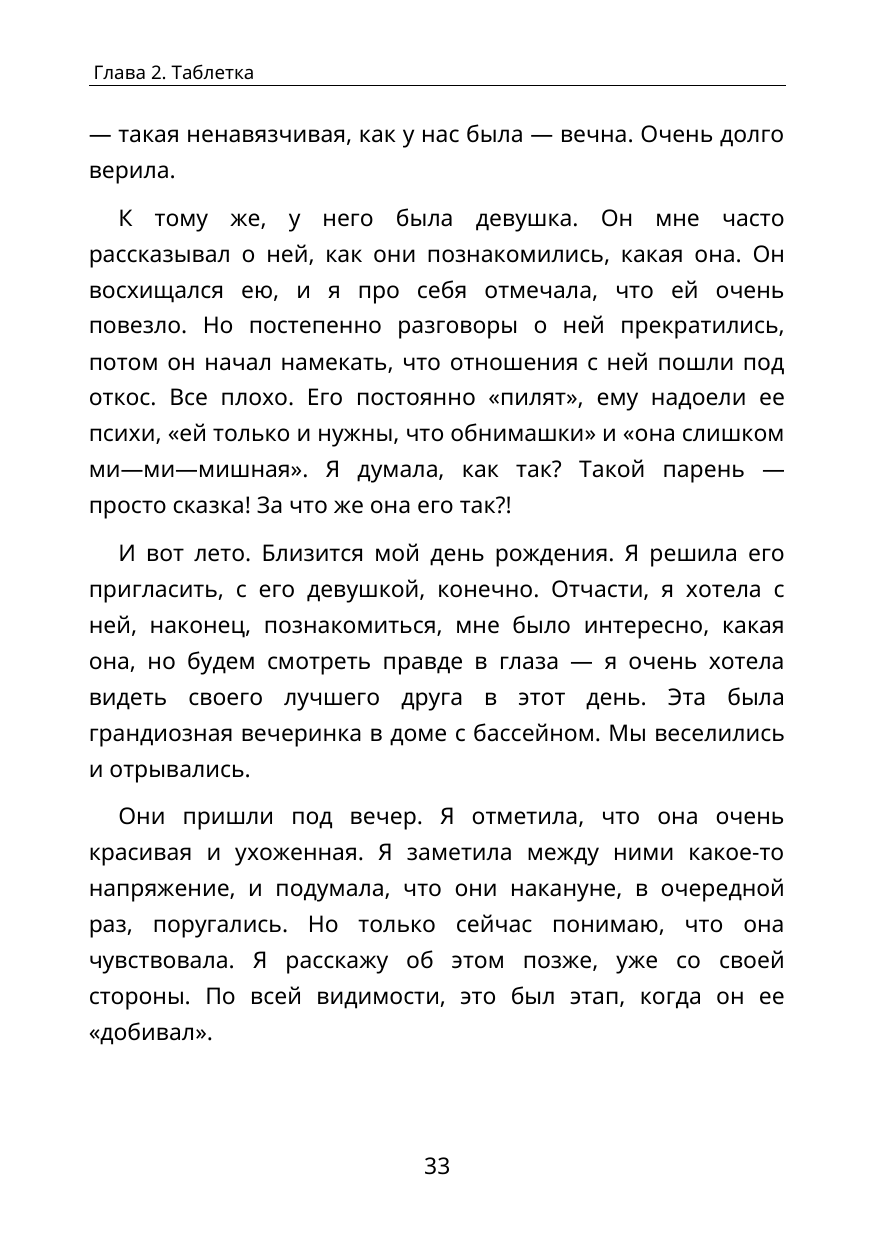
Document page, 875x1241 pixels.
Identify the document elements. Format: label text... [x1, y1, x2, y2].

text — такая ненавязчивая, как у нас была — вечна. Очень долго верила. [88, 118, 786, 185]
text И вот лето. Близится мой день рождения. Я решила его пригласить, с его девушкой, конечно. Отчасти, я хотела с ней, наконец, познакомиться, мне было интересно, какая она, но будем смотреть правде в глаза — я очень хотела видеть своего лучшего друга в этот день. Эта была грандиозная вечеринка в доме с бассейном. Мы веселились и отрывались. [88, 537, 786, 784]
text К тому же, у него была девушка. Он мне часто рассказывал о ней, как они познакомились, какая она. Он восхищался ею, и я про себя отмечала, что ей очень повезло. Но постепенно разговоры о ней прекратились, потом он начал намекать, что отношения с ней пошли под откос. Все плохо. Его постоянно «пилят», ему надоели ее психи, «ей только и нужны, что обнимашки» и «она слишком ми—ми—мишная». Я думала, как так? Такой парень — просто сказка! За что же она его так?! [88, 202, 786, 520]
text Они пришли под вечер. Я отметила, что она очень красивая и ухоженная. Я заметила между ними какое-то напряжение, и подумала, что они накануне, в очередной раз, поругались. Но только сейчас понимаю, что она чувствовала. Я расскажу об этом позже, уже со своей стороны. По всей видимости, это был этап, когда он ее «добивал». [88, 800, 786, 1047]
